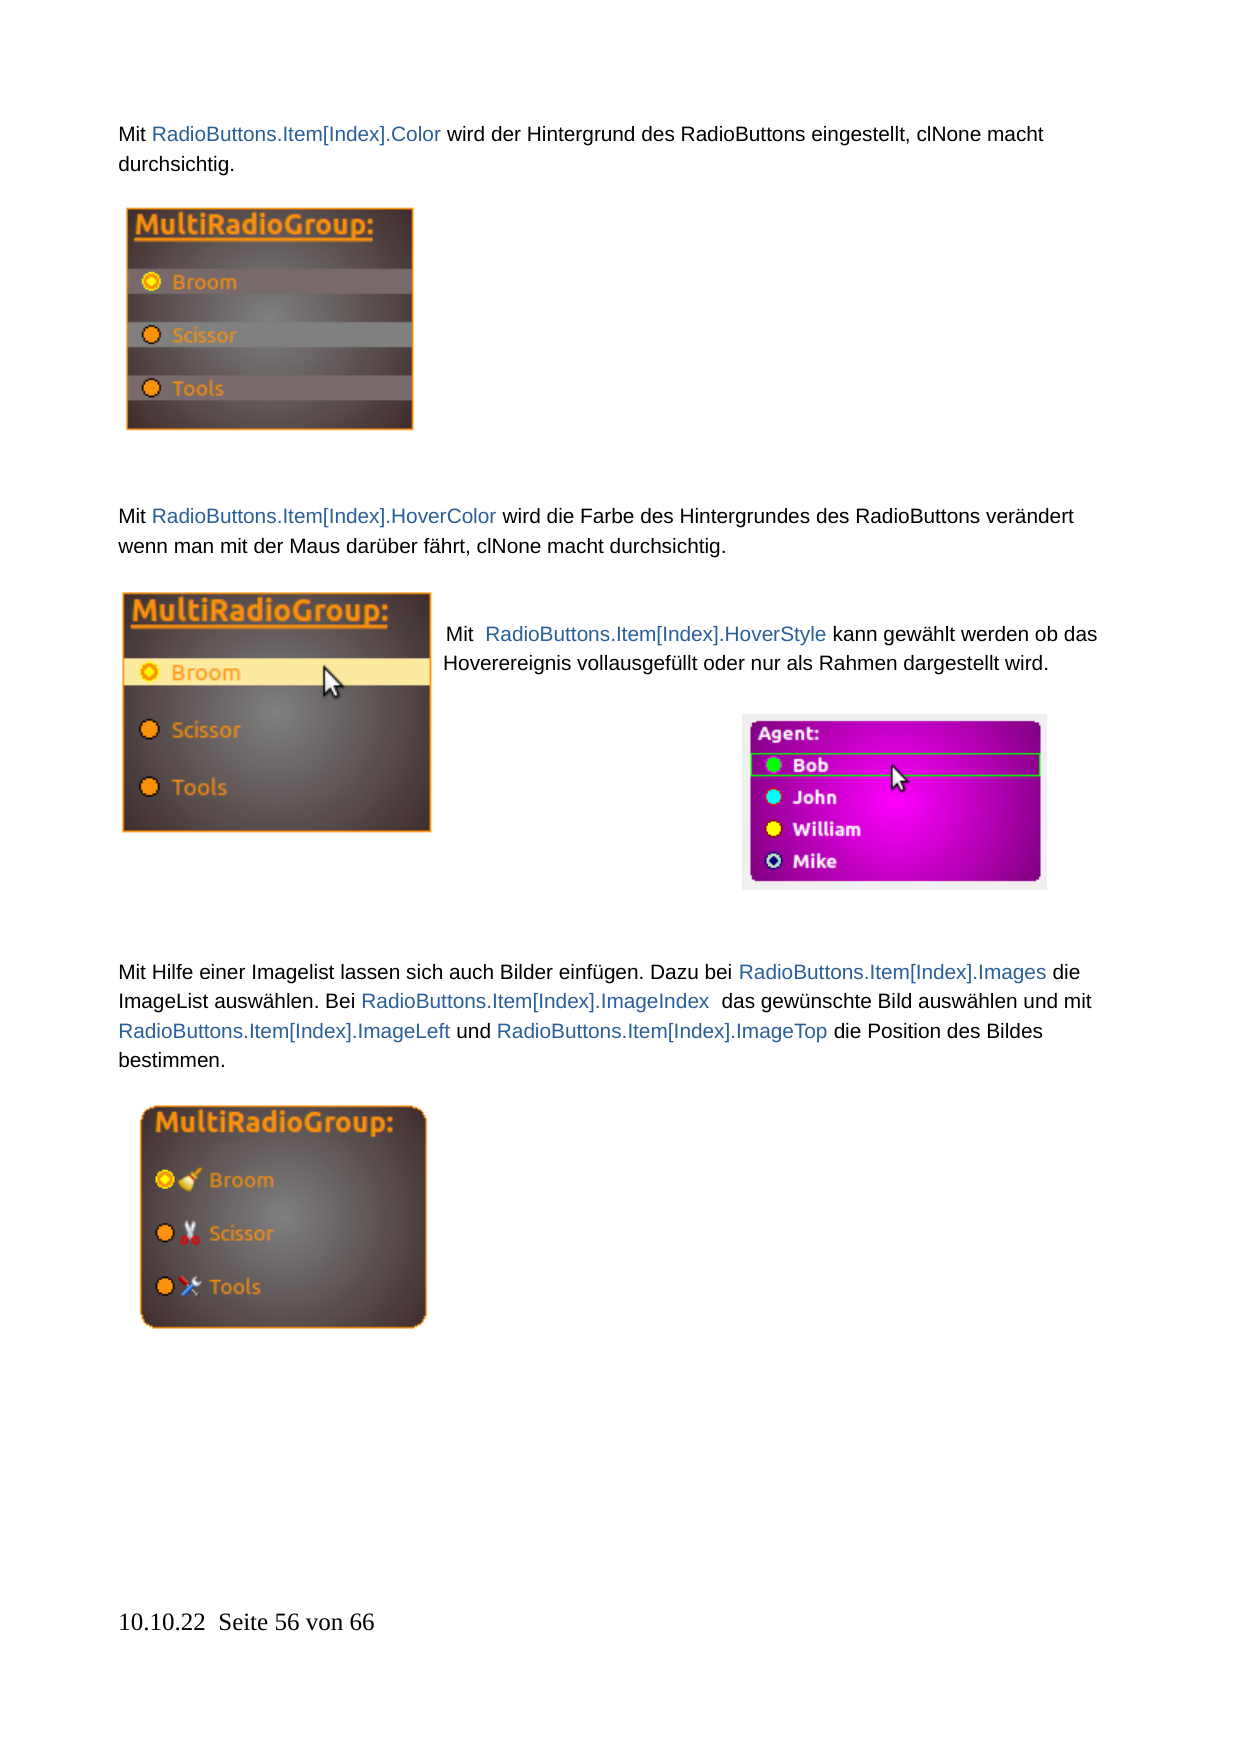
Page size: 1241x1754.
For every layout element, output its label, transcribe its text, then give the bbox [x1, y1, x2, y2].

picture [123, 1090, 446, 1343]
picture [742, 714, 1048, 890]
text Mit Hilfe einer Imagelist lassen sich auch Bilder einfügen. Dazu bei RadioButtons.Item[Index].Images die ImageList auswählen. Bei RadioButtons.Item[Index].ImageIndex das gewünschte Bild auswählen und mit RadioButtons.Item[Index].ImageLeft und RadioButtons.Item[Index].ImageTop die Position des Bildes bestimmen. [118, 956, 1122, 1073]
text Mit RadioButtons.Item[Index].Color wird der Hintergrund des RadioButtons eingestellt, clNone macht durchsichtig. [118, 118, 1122, 177]
picture [121, 586, 435, 841]
picture [114, 194, 430, 446]
text Mit RadioButtons.Item[Index].HoverStyle kann gewählt werden ob das Hoverereignis vollausgefüllt oder nur als Rahmen dargestellt wird. [435, 618, 1122, 677]
text Mit RadioButtons.Item[Index].HoverColor wird die Farbe des Hintergrundes des RadioButtons verändert wenn man mit der Maus darüber fährt, clNone macht durchsichtig. [118, 500, 1122, 559]
